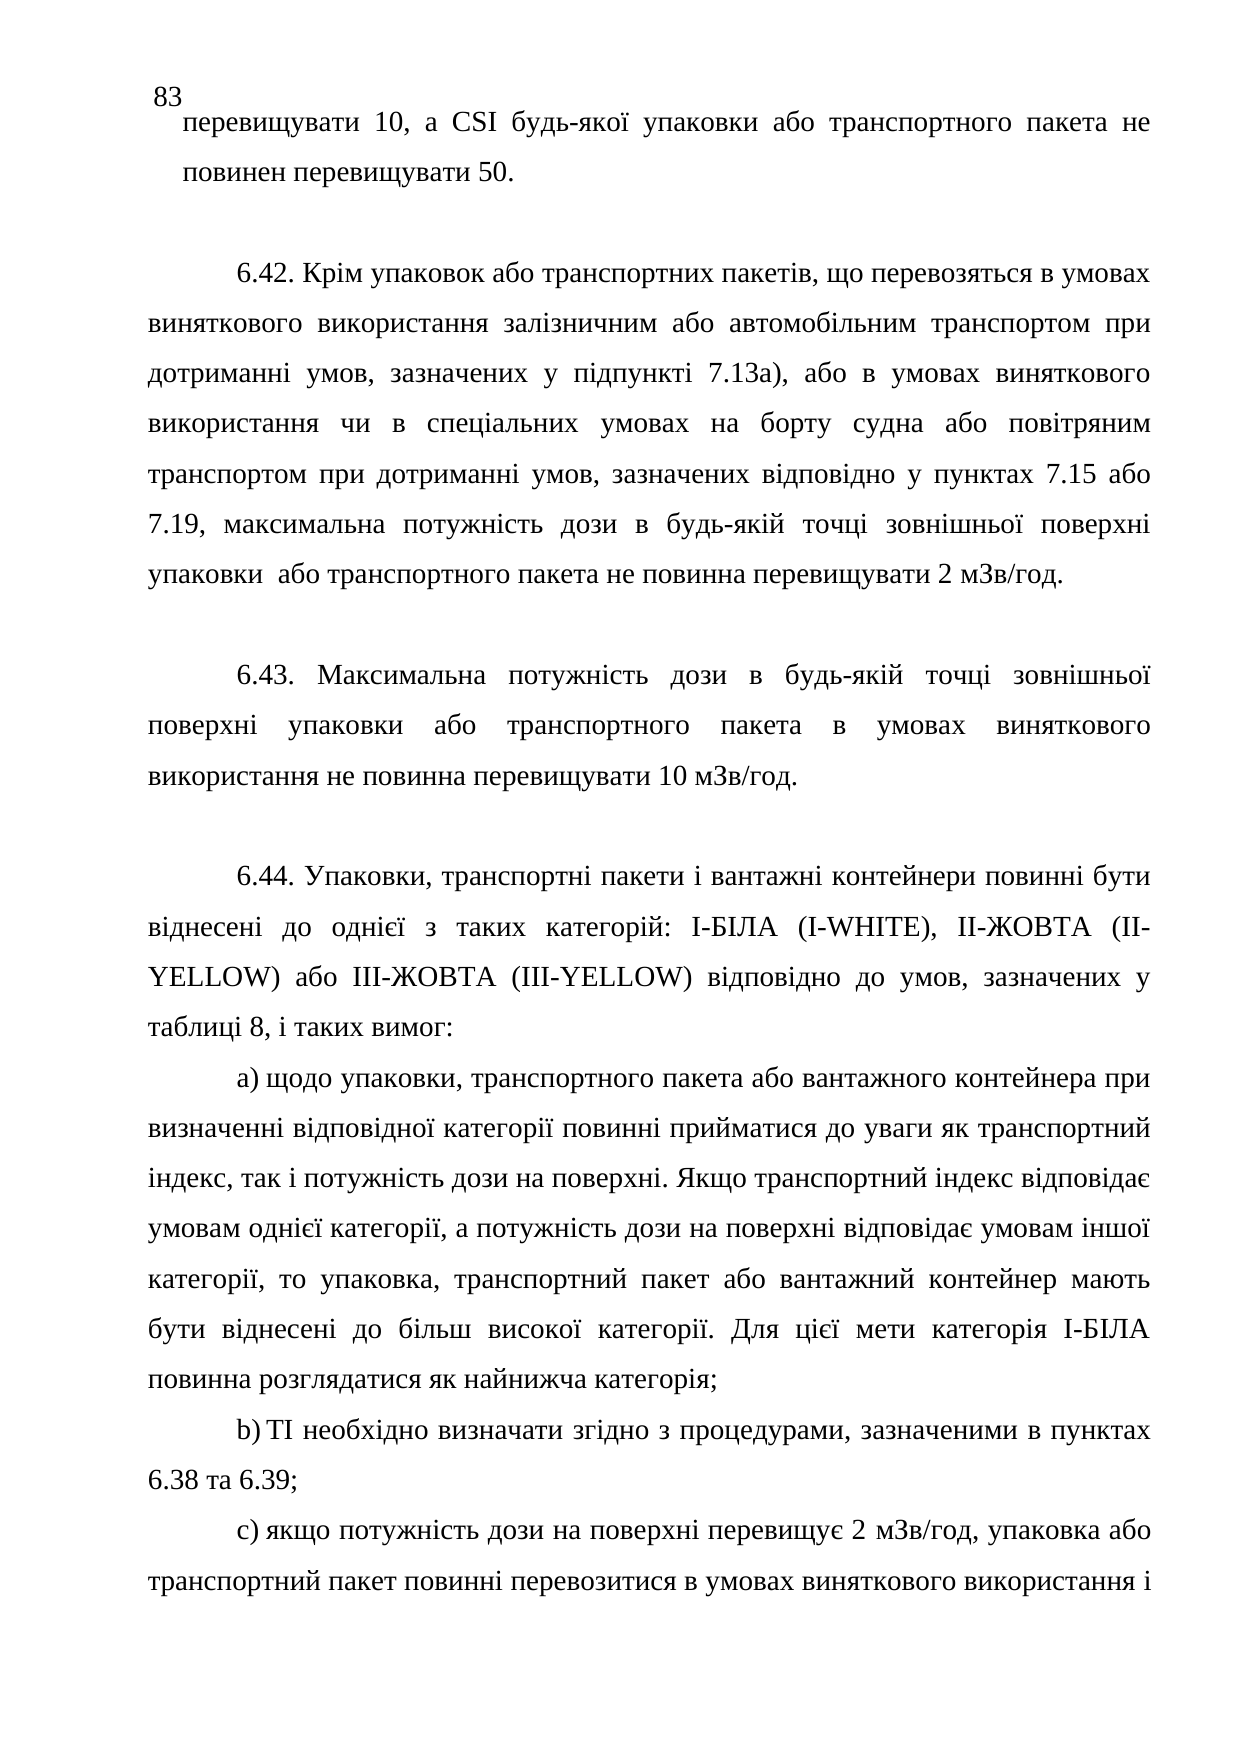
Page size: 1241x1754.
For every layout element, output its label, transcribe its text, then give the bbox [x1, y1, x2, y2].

text 6.42. Крім упаковок або транспортних пакетів, що перевозяться в умовах виняткового використання залізничним або автомобільним транспортом при дотриманні умов, зазначених у підпункті 7.13a), або в умовах виняткового використання чи в спеціальних умовах на борту судна або повітряним транспортом при дотриманні умов, зазначених відповідно у пунктах 7.15 або 7.19, максимальна потужність дози в будь-якій точці зовнішньої поверхні упаковки або транспортного пакета не повинна перевищувати 2 мЗв/год. [148, 255, 1152, 590]
text перевищувати 10, а CSI будь-якої упаковки або транспортного пакета не повинен перевищувати 50. [148, 104, 1152, 188]
text 6.44. Упаковки, транспортні пакети і вантажні контейнери повинні бути віднесені до однієї з таких категорій: I-БІЛА (I-WHITE), II-ЖОВТА (II-YELLOW) або III-ЖОВТА (III-YELLOW) відповідно до умов, зазначених у таблиці 8, і таких вимог: [148, 858, 1152, 1043]
text c) якщо потужність дози на поверхні перевищує 2 мЗв/год, упаковка або транспортний пакет повинні перевозитися в умовах виняткового використання і [148, 1512, 1152, 1596]
text 6.43. Максимальна потужність дози в будь-якій точці зовнішньої поверхні упаковки або транспортного пакета в умовах виняткового використання не повинна перевищувати 10 мЗв/год. [148, 657, 1152, 791]
text b) ТІ необхідно визначати згідно з процедурами, зазначеними в пунктах 6.38 та 6.39; [148, 1412, 1152, 1496]
text а) щодо упаковки, транспортного пакета або вантажного контейнера при визначенні відповідної категорії повинні прийматися до уваги як транспортний індекс, так і потужність дози на поверхні. Якщо транспортний індекс відповідає умовам однієї категорії, а потужність дози на поверхні відповідає умовам іншої категорії, то упаковка, транспортний пакет або вантажний контейнер мають бути віднесені до більш високої категорії. Для цієї мети категорія І-БІЛА повинна розглядатися як найнижча категорія; [148, 1060, 1152, 1395]
